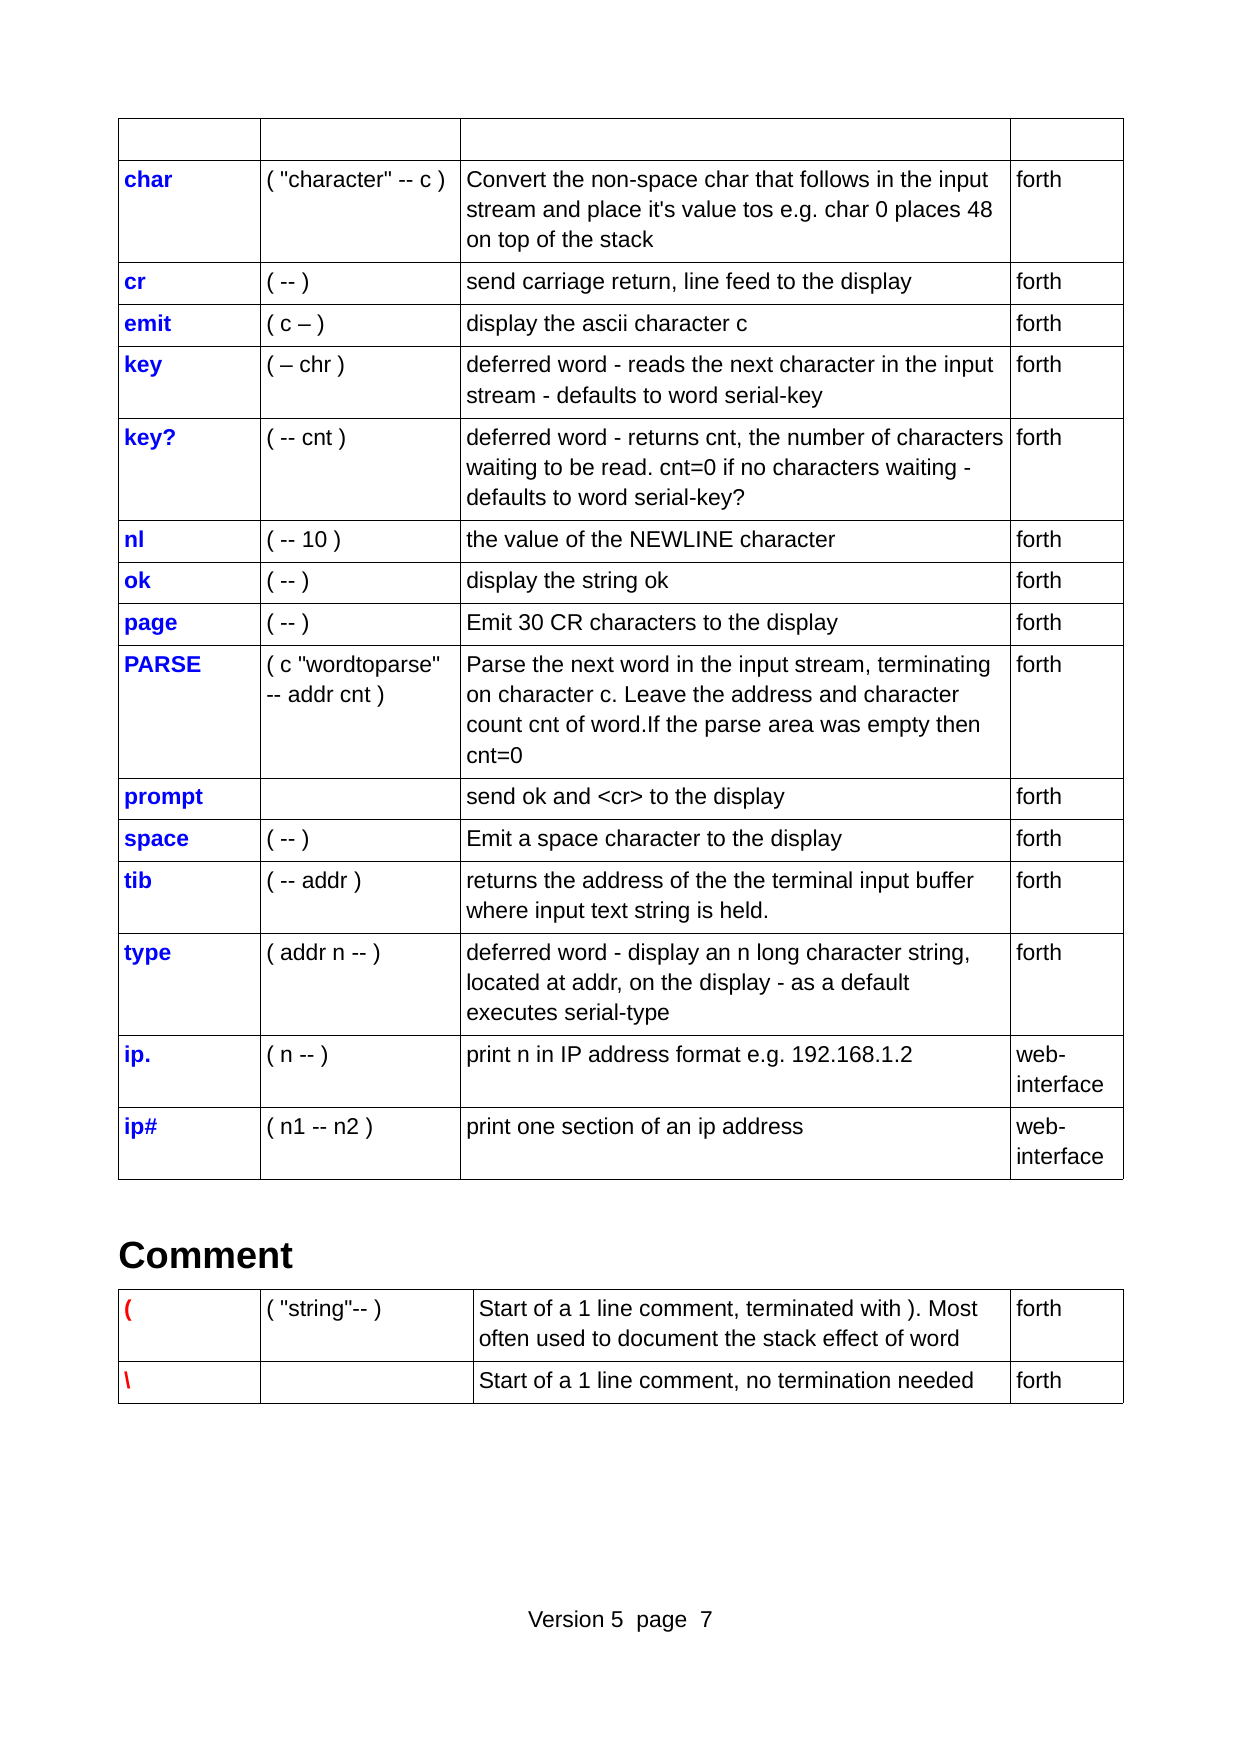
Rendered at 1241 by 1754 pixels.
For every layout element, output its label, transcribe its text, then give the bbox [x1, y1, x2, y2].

table_cell nl [119, 521, 260, 562]
table_cell ok [119, 563, 260, 603]
table_cell forth [1011, 604, 1123, 645]
table_cell forth [1011, 161, 1123, 262]
table_cell the value of the NEWLINE character [461, 521, 1010, 562]
table_cell forth [1011, 563, 1123, 603]
table_cell deferred word - display an n long character string, located at addr, on the display - as a default executes serial-type [461, 934, 1010, 1035]
table_cell Parse the next word in the input stream, terminating on character c. Leave the address and character count cnt of word.If the parse area was empty then cnt=0 [461, 646, 1010, 777]
table_cell forth [1011, 779, 1123, 819]
table_cell [261, 779, 460, 819]
table_cell deferred word - reads the next character in the input stream - defaults to word serial-key [461, 347, 1010, 418]
table_cell forth [1011, 820, 1123, 861]
table_header forth [1011, 1290, 1123, 1361]
table_cell \ [119, 1362, 260, 1403]
table_cell ( -- ) [261, 604, 460, 645]
table_cell PARSE [119, 646, 260, 777]
table_cell ip# [119, 1108, 260, 1179]
table_cell ( -- ) [261, 563, 460, 603]
table_cell ( n1 -- n2 ) [261, 1108, 460, 1179]
table_cell ( "character" -- c ) [261, 161, 460, 262]
table_cell ( -- cnt ) [261, 419, 460, 520]
table_cell ( n -- ) [261, 1036, 460, 1107]
table_cell ( -- ) [261, 820, 460, 861]
table_cell returns the address of the the terminal input buffer where input text string is held. [461, 862, 1010, 933]
table_cell ( – chr ) [261, 347, 460, 418]
table_cell ( c – ) [261, 305, 460, 346]
table_cell key? [119, 419, 260, 520]
table_cell space [119, 820, 260, 861]
table_cell forth [1011, 263, 1123, 304]
table_header Start of a 1 line comment, terminated with ). Most often used to document the stack effect of word [474, 1290, 1010, 1361]
table_cell forth [1011, 646, 1123, 777]
table_cell [261, 1362, 473, 1403]
table_cell Start of a 1 line comment, no termination needed [474, 1362, 1010, 1403]
table_cell deferred word - returns cnt, the number of characters waiting to be read. cnt=0 if no characters waiting - defaults to word serial-key? [461, 419, 1010, 520]
table_cell forth [1011, 521, 1123, 562]
table_cell ( -- ) [261, 263, 460, 304]
table_cell emit [119, 305, 260, 346]
table_cell forth [1011, 419, 1123, 520]
table_header ( "string"-- ) [261, 1290, 473, 1361]
table_cell display the string ok [461, 563, 1010, 603]
table_cell ip. [119, 1036, 260, 1107]
table_cell Convert the non-space char that follows in the input stream and place it's value tos e.g. char 0 places 48 on top of the stack [461, 161, 1010, 262]
table_cell cr [119, 263, 260, 304]
table_cell tib [119, 862, 260, 933]
table_cell char [119, 161, 260, 262]
subtitle Comment [118, 1233, 1122, 1277]
table_cell [261, 119, 460, 160]
table_header ( [119, 1290, 260, 1361]
table_cell forth [1011, 347, 1123, 418]
table_cell display the ascii character c [461, 305, 1010, 346]
table_cell forth [1011, 1362, 1123, 1403]
table_cell print n in IP address format e.g. 192.168.1.2 [461, 1036, 1010, 1107]
table_cell ( -- 10 ) [261, 521, 460, 562]
table_cell ( c "wordtoparse" -- addr cnt ) [261, 646, 460, 777]
table_cell forth [1011, 934, 1123, 1035]
table_cell forth [1011, 862, 1123, 933]
table_cell ( -- addr ) [261, 862, 460, 933]
table_cell type [119, 934, 260, 1035]
table_cell Emit a space character to the display [461, 820, 1010, 861]
table_cell [461, 119, 1010, 160]
table_cell forth [1011, 305, 1123, 346]
table_cell send ok and <cr> to the display [461, 779, 1010, 819]
table_cell web-interface [1011, 1036, 1123, 1107]
table_cell page [119, 604, 260, 645]
table_cell [1011, 119, 1123, 160]
table_cell Emit 30 CR characters to the display [461, 604, 1010, 645]
table_cell send carriage return, line feed to the display [461, 263, 1010, 304]
table_cell key [119, 347, 260, 418]
table_cell print one section of an ip address [461, 1108, 1010, 1179]
table_cell ( addr n -- ) [261, 934, 460, 1035]
table_cell [119, 119, 260, 160]
table_cell web-interface [1011, 1108, 1123, 1179]
table_cell prompt [119, 779, 260, 819]
